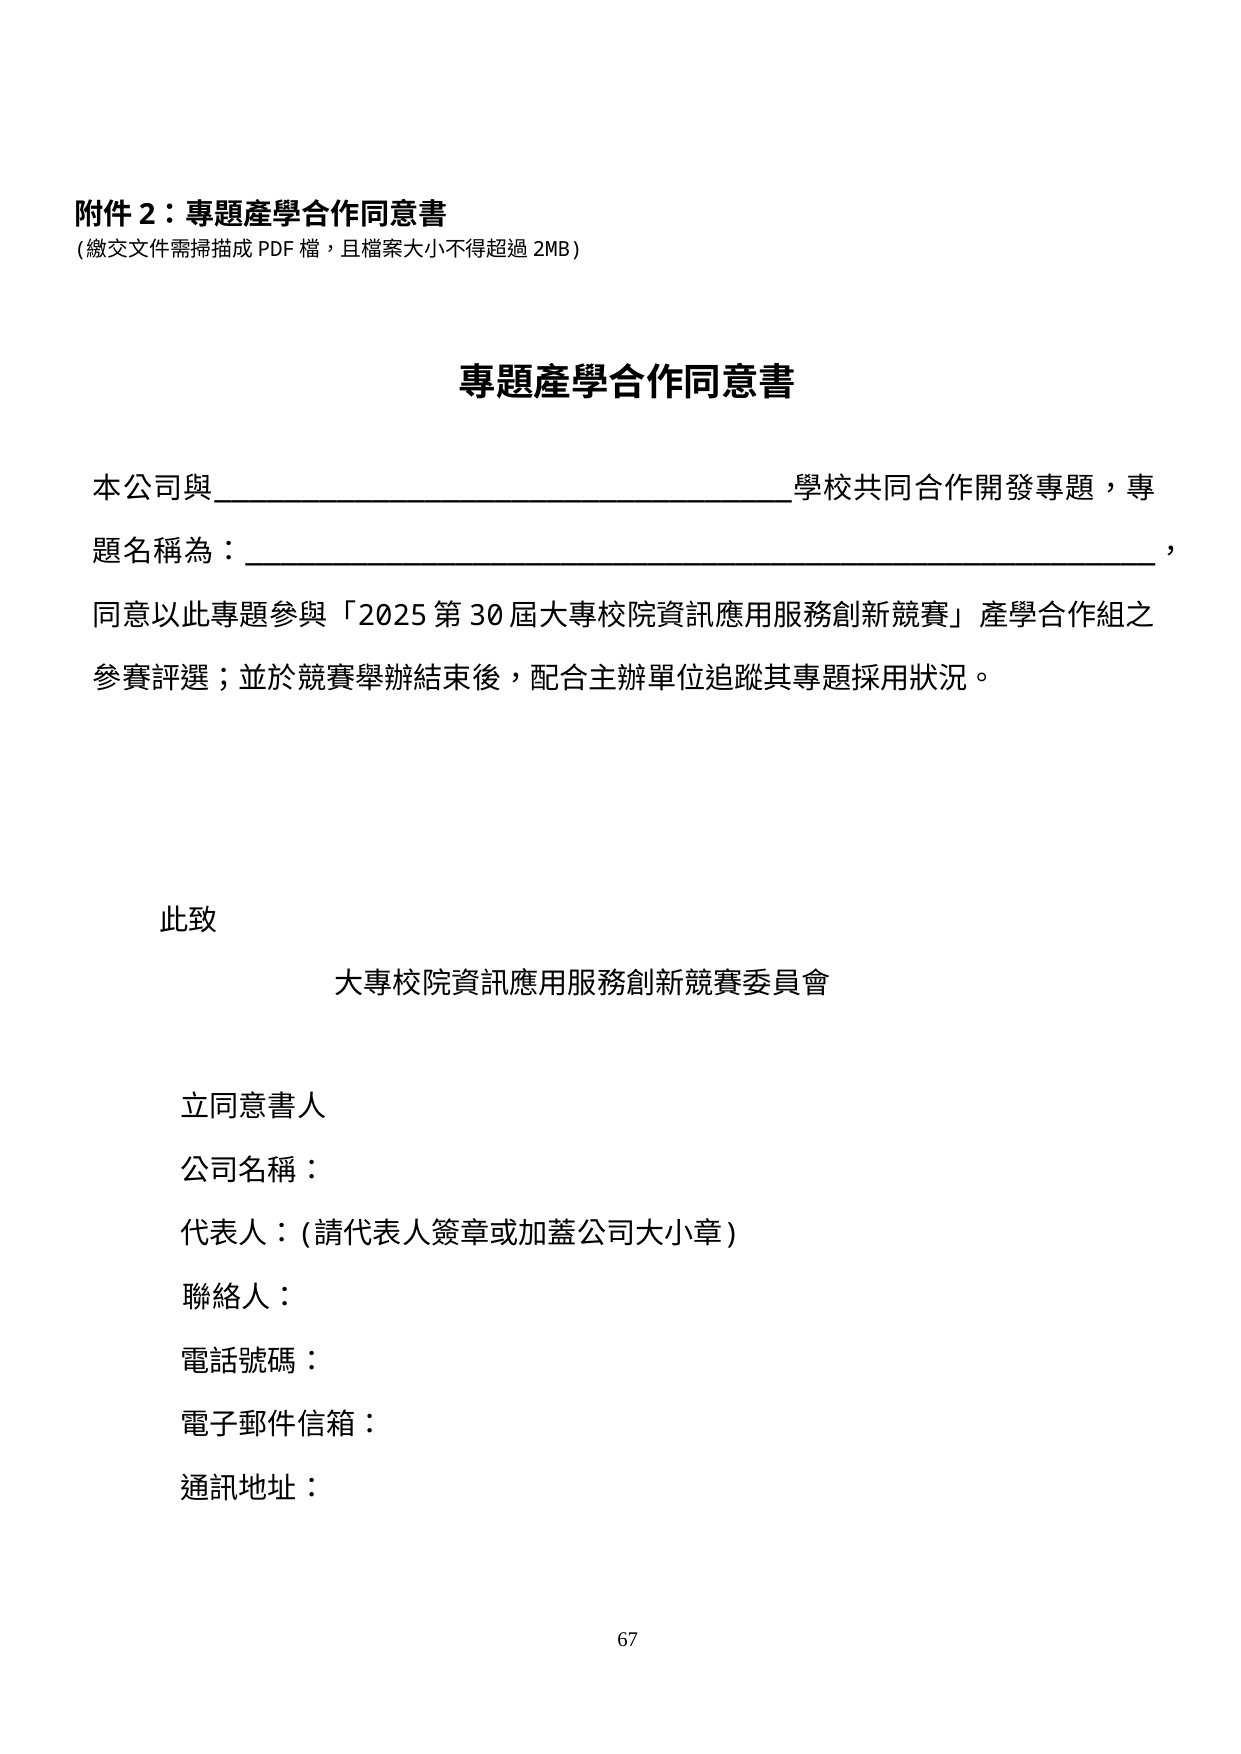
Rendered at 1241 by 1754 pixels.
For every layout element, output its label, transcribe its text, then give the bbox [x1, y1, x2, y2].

text 立同意書人 [130, 1083, 1156, 1125]
text 電子郵件信箱： [130, 1401, 1156, 1443]
text 電話號碼： [130, 1337, 1156, 1379]
text 附件2：專題產學合作同意書 [74, 170, 1181, 233]
text (繳交文件需掃描成PDF檔，且檔案大小不得超過2MB) [74, 233, 1181, 263]
text 本公司與_________________________________學校共同合作開發專題，專題名稱為：____________________________________________________，同意以此專題參與「2025第30屆大專校院資訊應用服務創新競賽」產學合作組之參賽評選；並於競賽舉辦結束後，配合主辦單位追蹤其專題採用狀況。 [93, 464, 1156, 697]
text 公司名稱： [130, 1147, 1156, 1189]
text 代表人：(請代表人簽章或加蓋公司大小章) [130, 1210, 1156, 1252]
text 大專校院資訊應用服務創新競賽委員會 [130, 960, 1156, 1002]
text 通訊地址： [130, 1464, 1156, 1507]
text 專題產學合作同意書 [74, 351, 1181, 406]
text 此致 [130, 897, 1156, 939]
text 聯絡人： [130, 1274, 1156, 1316]
